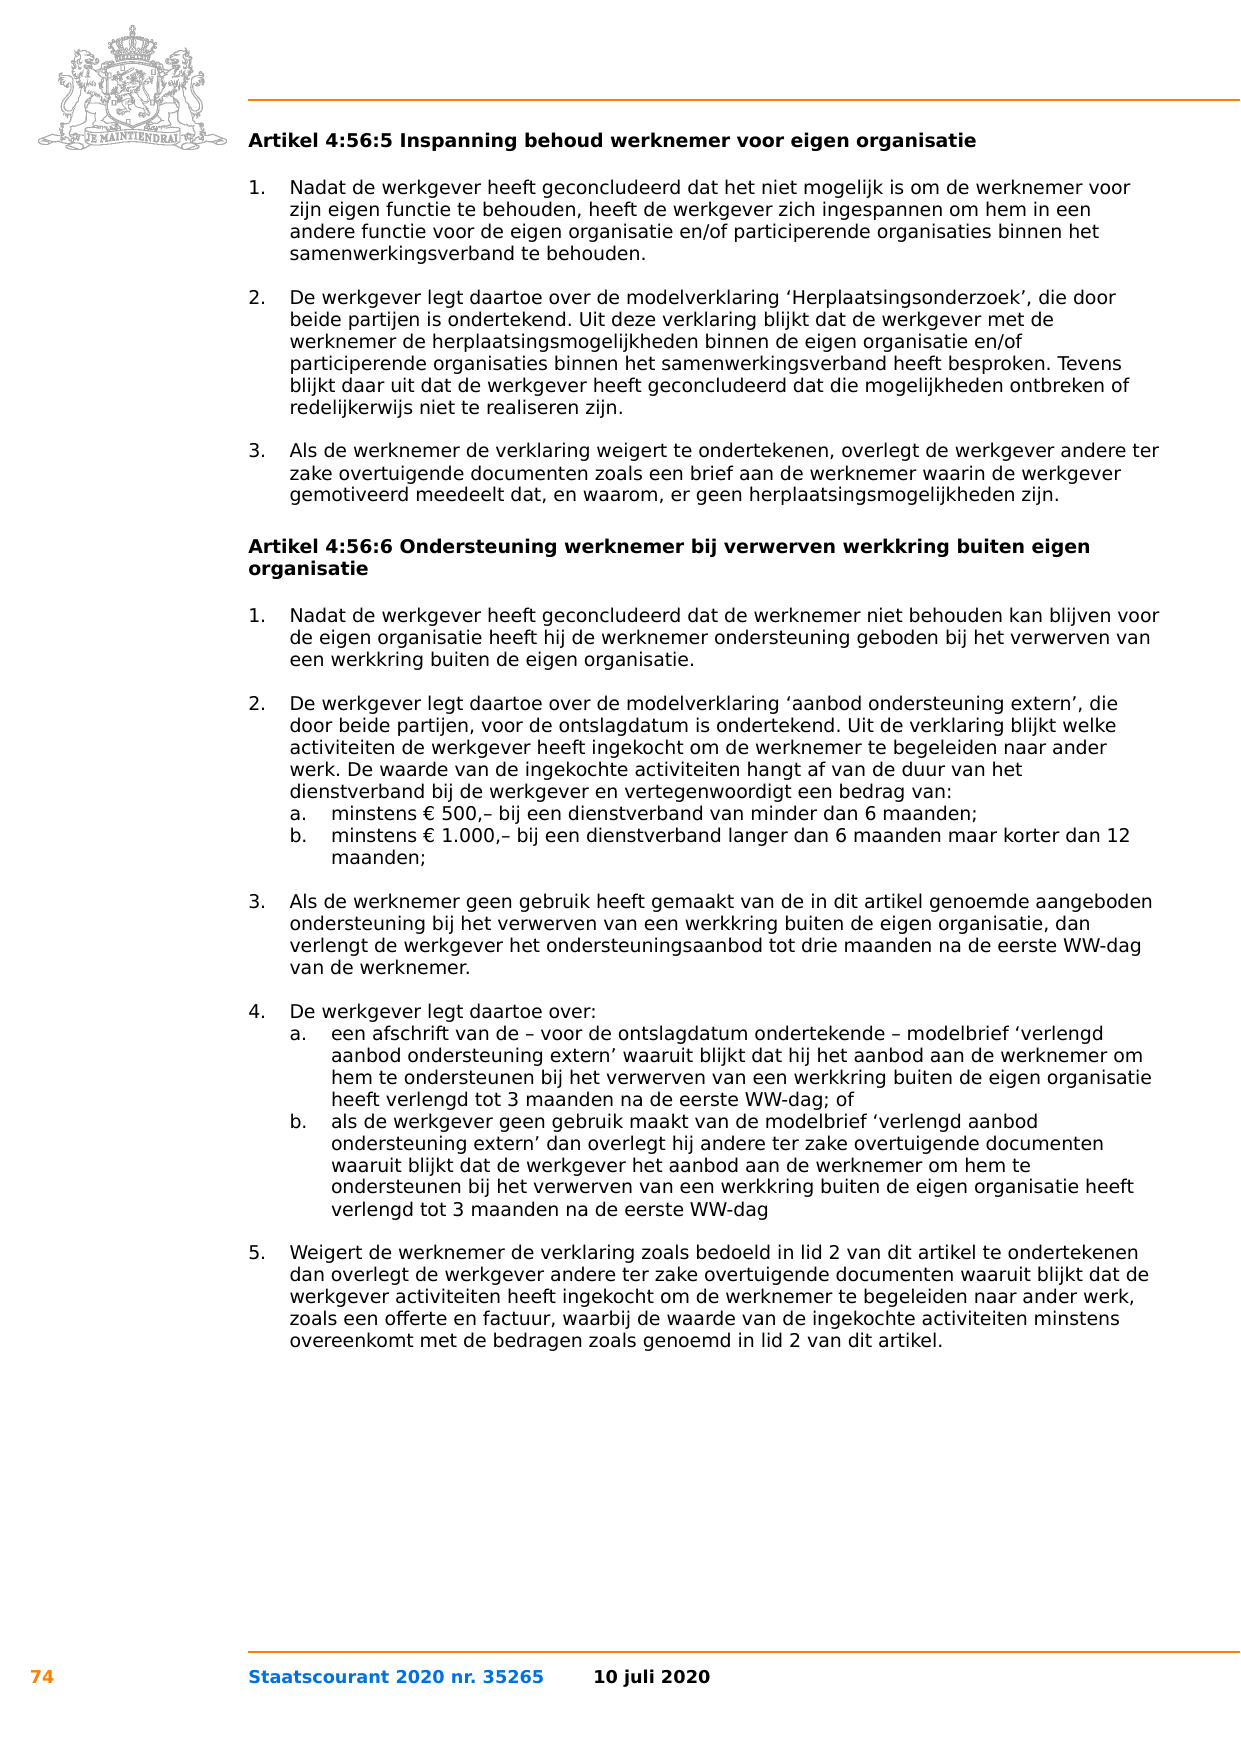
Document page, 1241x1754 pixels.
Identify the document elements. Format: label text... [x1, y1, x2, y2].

text 3. Als de werknemer de verklaring weigert te ondertekenen, overlegt de werkgever andere ter zake overtuigende documenten zoals een brief aan de werknemer waarin de werkgever gemotiveerd meedeelt dat, en waarom, er geen herplaatsingsmogelijkheden zijn. [248, 440, 1163, 506]
text 1. Nadat de werkgever heeft geconcludeerd dat het niet mogelijk is om de werknemer voor zijn eigen functie te behouden, heeft de werkgever zich ingespannen om hem in een andere functie voor de eigen organisatie en/of participerende organisaties binnen het samenwerkingsverband te behouden. [248, 177, 1163, 265]
subtitle Artikel 4:56:6 Ondersteuning werknemer bij verwerven werkkring buiten eigen organisatie [248, 536, 1163, 580]
text a. een afschrift van de – voor de ontslagdatum ondertekende – modelbrief ‘verlengd aanbod ondersteuning extern’ waaruit blijkt dat hij het aanbod aan de werknemer om hem te ondersteunen bij het verwerven van een werkkring buiten de eigen organisatie heeft verlengd tot 3 maanden na de eerste WW-dag; of [289, 1023, 1163, 1111]
text 1. Nadat de werkgever heeft geconcludeerd dat de werknemer niet behouden kan blijven voor de eigen organisatie heeft hij de werknemer ondersteuning geboden bij het verwerven van een werkkring buiten de eigen organisatie. [248, 605, 1163, 671]
subtitle Artikel 4:56:5 Inspanning behoud werknemer voor eigen organisatie [248, 130, 1163, 152]
text b. minstens € 1.000,– bij een dienstverband langer dan 6 maanden maar korter dan 12 maanden; [289, 825, 1163, 869]
text 3. Als de werknemer geen gebruik heeft gemaakt van de in dit artikel genoemde aangeboden ondersteuning bij het verwerven van een werkkring buiten de eigen organisatie, dan verlengt de werkgever het ondersteuningsaanbod tot drie maanden na de eerste WW-dag van de werknemer. [248, 891, 1163, 979]
text 4. De werkgever legt daartoe over: [248, 1001, 1163, 1023]
text b. als de werkgever geen gebruik maakt van de modelbrief ‘verlengd aanbod ondersteuning extern’ dan overlegt hij andere ter zake overtuigende documenten waaruit blijkt dat de werkgever het aanbod aan de werknemer om hem te ondersteunen bij het verwerven van een werkkring buiten de eigen organisatie heeft verlengd tot 3 maanden na de eerste WW-dag [289, 1111, 1163, 1220]
picture [38, 25, 227, 150]
text 5. Weigert de werknemer de verklaring zoals bedoeld in lid 2 van dit artikel te ondertekenen dan overlegt de werkgever andere ter zake overtuigende documenten waaruit blijkt dat de werkgever activiteiten heeft ingekocht om de werknemer te begeleiden naar ander werk, zoals een offerte en factuur, waarbij de waarde van de ingekochte activiteiten minstens overeenkomt met de bedragen zoals genoemd in lid 2 van dit artikel. [248, 1242, 1163, 1352]
text 2. De werkgever legt daartoe over de modelverklaring ‘aanbod ondersteuning extern’, die door beide partijen, voor de ontslagdatum is ondertekend. Uit de verklaring blijkt welke activiteiten de werkgever heeft ingekocht om de werknemer te begeleiden naar ander werk. De waarde van de ingekochte activiteiten hangt af van de duur van het dienstverband bij de werkgever en vertegenwoordigt een bedrag van: [248, 693, 1163, 803]
text 2. De werkgever legt daartoe over de modelverklaring ‘Herplaatsingsonderzoek’, die door beide partijen is ondertekend. Uit deze verklaring blijkt dat de werkgever met de werknemer de herplaatsingsmogelijkheden binnen de eigen organisatie en/of participerende organisaties binnen het samenwerkingsverband heeft besproken. Tevens blijkt daar uit dat de werkgever heeft geconcludeerd dat die mogelijkheden ontbreken of redelijkerwijs niet te realiseren zijn. [248, 287, 1163, 418]
text a. minstens € 500,– bij een dienstverband van minder dan 6 maanden; [289, 803, 1163, 825]
